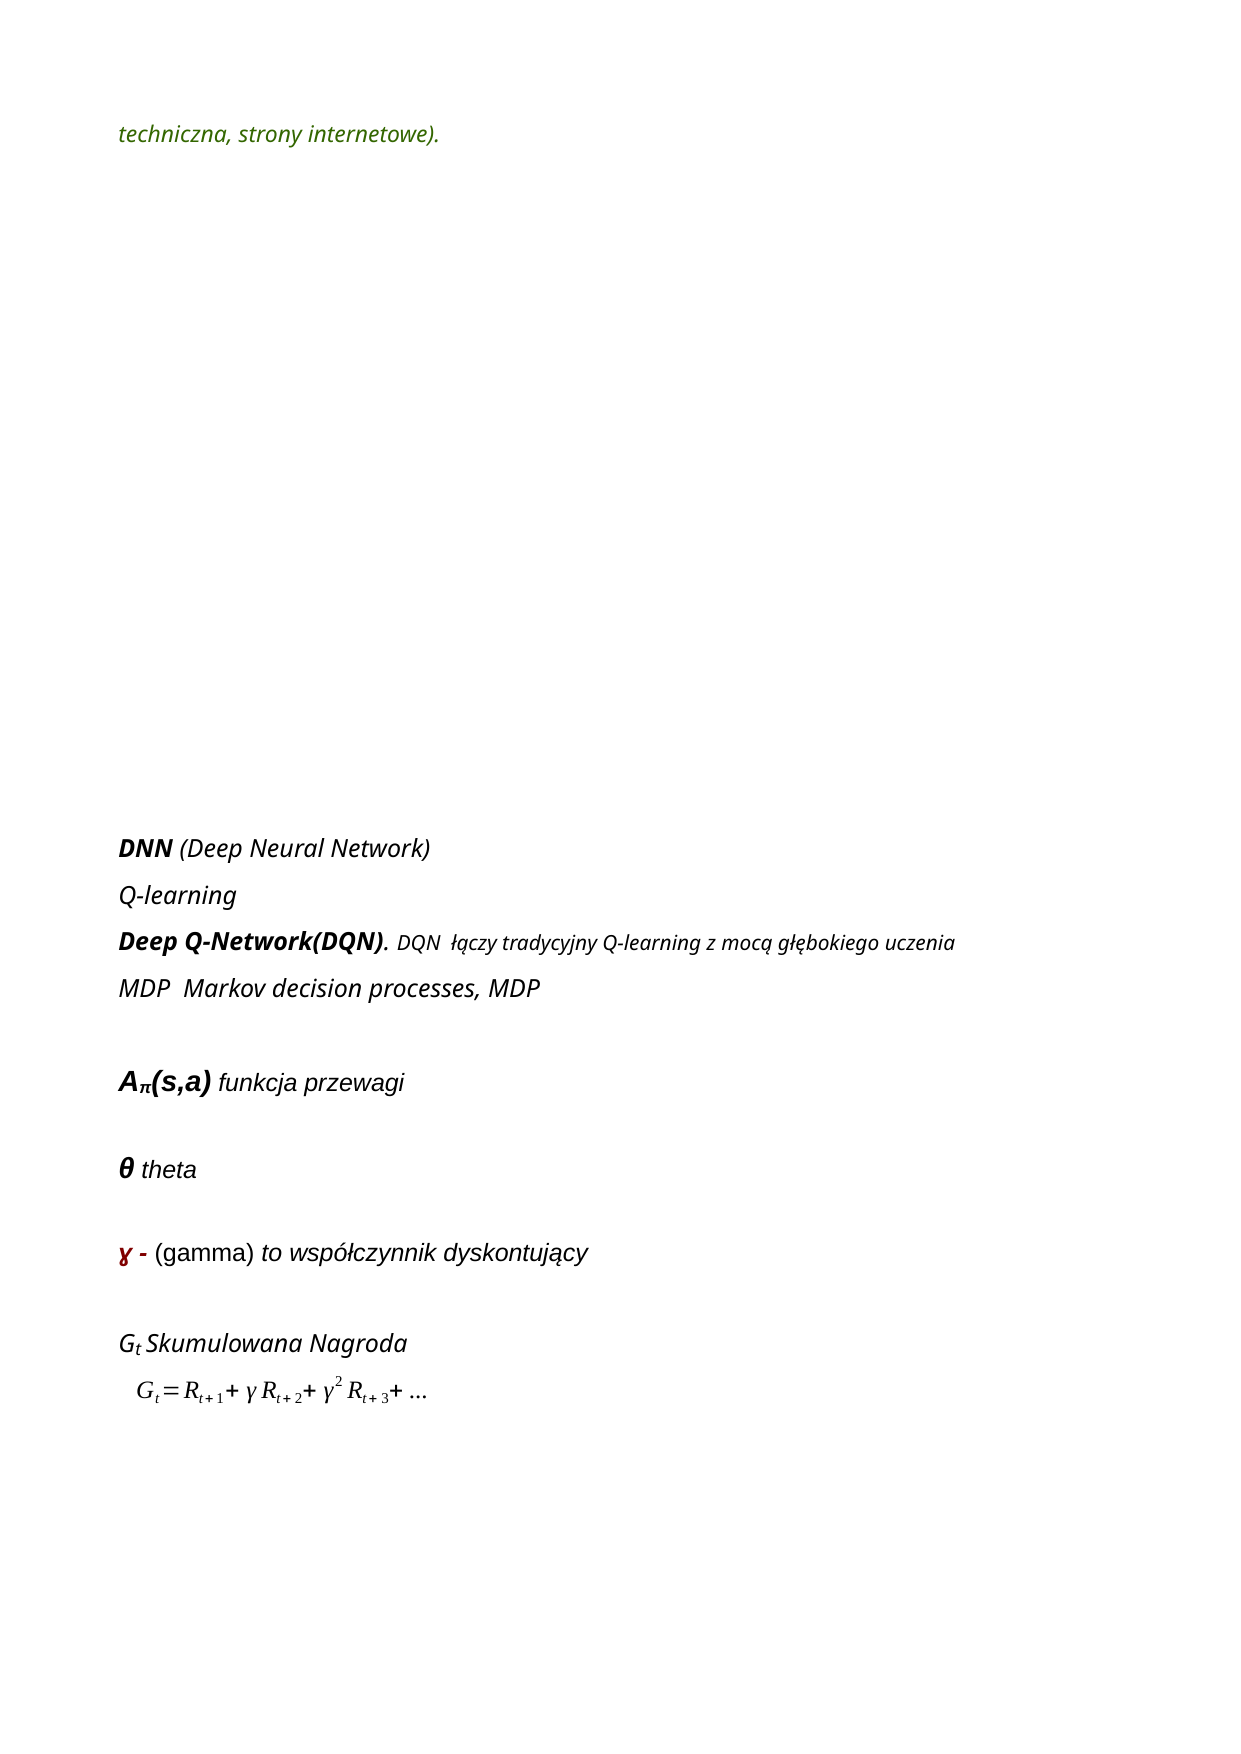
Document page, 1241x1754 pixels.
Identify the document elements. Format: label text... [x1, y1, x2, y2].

text θ theta [118, 1151, 1122, 1184]
text Q-learning [118, 877, 1122, 911]
text DNN (Deep Neural Network) [118, 831, 1122, 865]
text Aπ(s,a) funkcja przewagi [118, 1064, 1122, 1097]
text MDP Markov decision processes, MDP [118, 971, 1122, 1004]
text Deep Q-Network(DQN). DQN łączy tradycyjny Q-learning z mocą głębokiego uczenia [118, 924, 1122, 958]
text Gt Skumulowana Nagroda [118, 1326, 1122, 1360]
text ɣ - (gamma) to współczynnik dyskontujący [118, 1238, 1122, 1267]
text techniczna, strony internetowe). [118, 118, 1122, 149]
